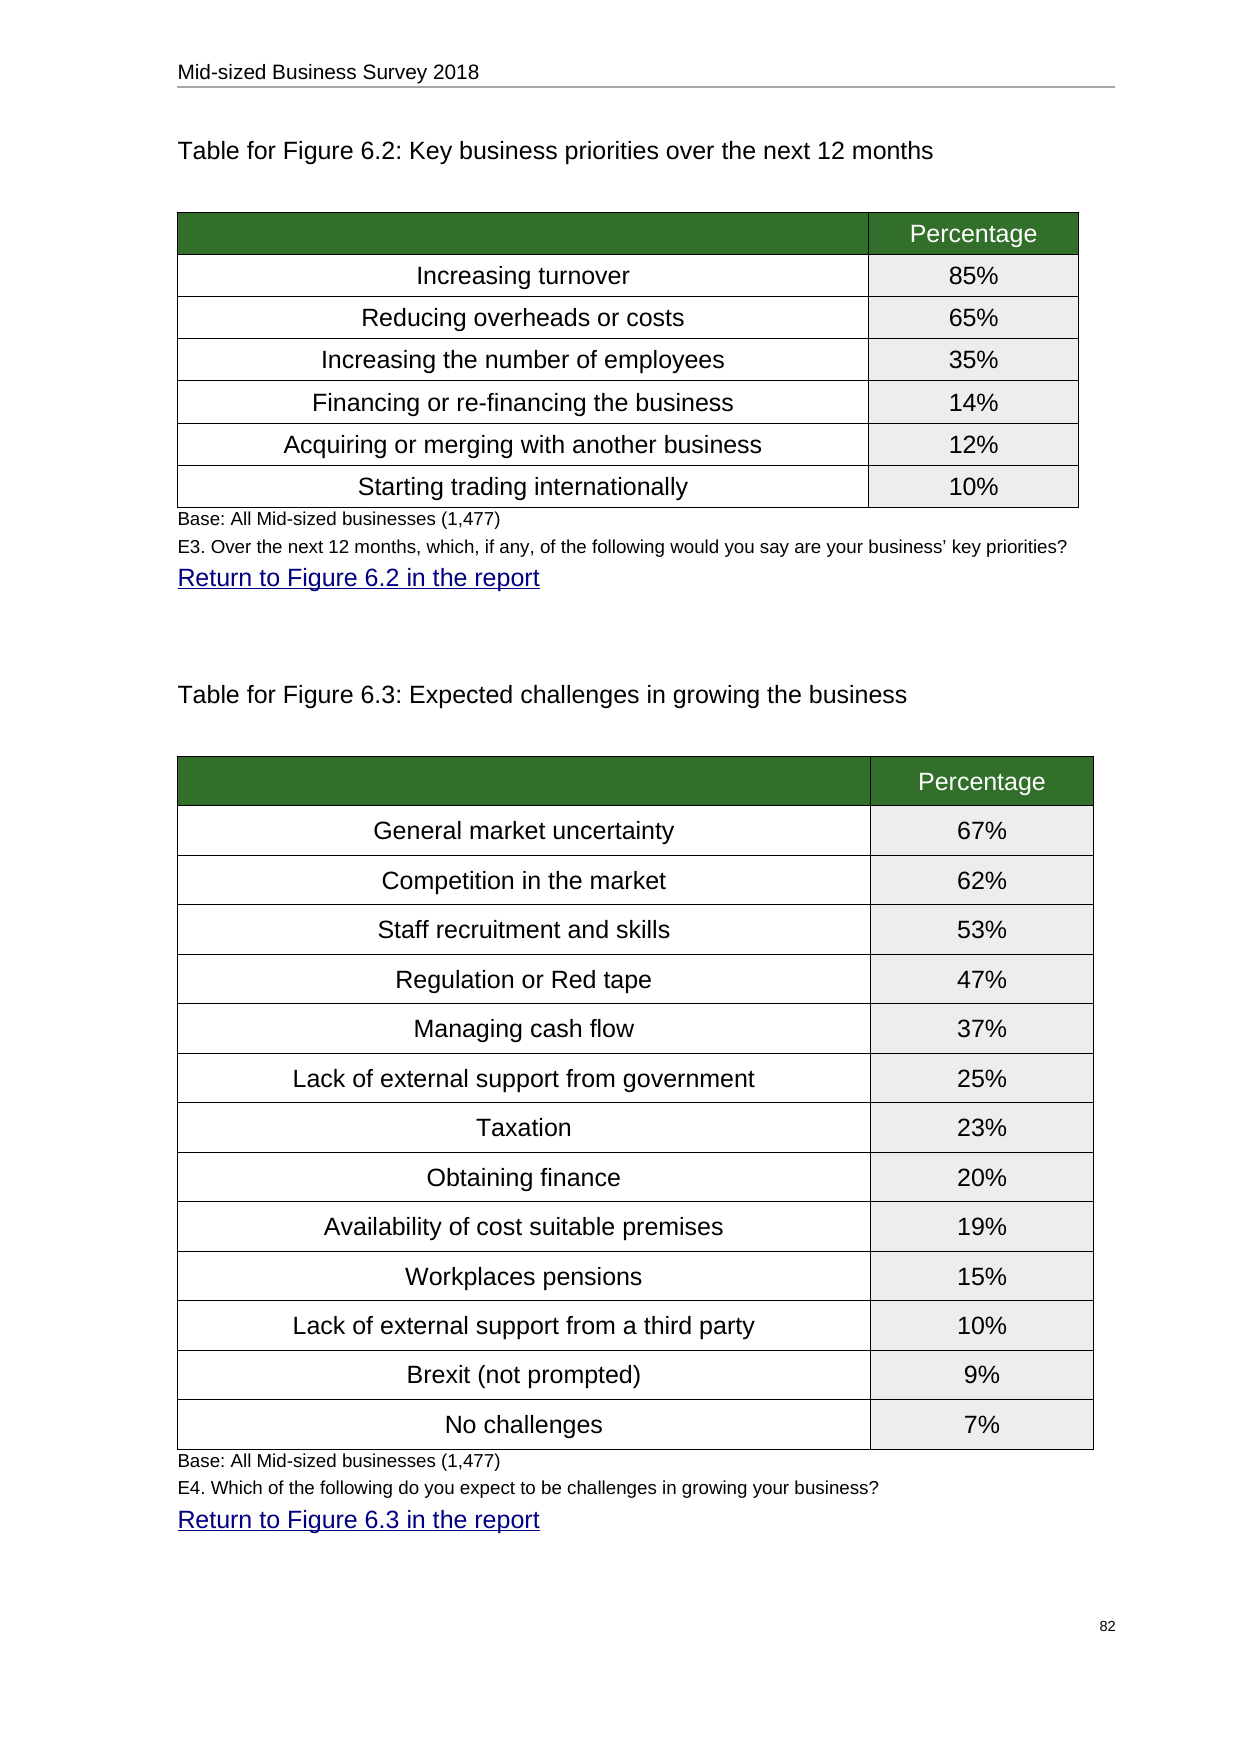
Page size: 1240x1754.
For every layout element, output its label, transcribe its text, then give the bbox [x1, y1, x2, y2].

table_cell Availability of cost suitable premises [178, 1202, 870, 1251]
table_cell 25% [871, 1054, 1093, 1102]
table_cell 65% [869, 297, 1078, 338]
table_cell Starting trading internationally [178, 466, 868, 507]
table_cell 15% [871, 1252, 1093, 1300]
table_cell Managing cash flow [178, 1004, 870, 1053]
table_cell 62% [871, 856, 1093, 904]
table_cell Obtaining finance [178, 1153, 870, 1201]
table_cell 53% [871, 905, 1093, 954]
table_cell Reducing overheads or costs [178, 297, 868, 338]
text Base: All Mid-sized businesses (1,477) [177, 508, 1115, 536]
table_cell Increasing turnover [178, 255, 868, 296]
table_header [178, 213, 868, 254]
table_cell 67% [871, 806, 1093, 855]
table_cell Financing or re-financing the business [178, 381, 868, 423]
table_cell 20% [871, 1153, 1093, 1201]
table_cell 14% [869, 381, 1078, 423]
table_cell No challenges [178, 1400, 870, 1449]
text E4. Which of the following do you expect to be challenges in growing your business? Return to Figure 6.3 in the report [177, 1477, 1115, 1556]
table_cell 37% [871, 1004, 1093, 1053]
subtitle Table for Figure 6.3: Expected challenges in growing the business [177, 680, 1115, 731]
table_cell 85% [869, 255, 1078, 296]
table_cell Brexit (not prompted) [178, 1351, 870, 1399]
table_cell Lack of external support from a third party [178, 1301, 870, 1350]
table_cell Workplaces pensions [178, 1252, 870, 1300]
table_header [178, 757, 870, 805]
table_cell 10% [871, 1301, 1093, 1350]
table_cell 9% [871, 1351, 1093, 1399]
table_cell General market uncertainty [178, 806, 870, 855]
table_cell 19% [871, 1202, 1093, 1251]
table_cell Competition in the market [178, 856, 870, 904]
table_cell 12% [869, 424, 1078, 465]
text Base: All Mid-sized businesses (1,477) [177, 1450, 1115, 1477]
table_header Percentage [869, 213, 1078, 254]
table_cell Regulation or Red tape [178, 955, 870, 1003]
table_cell 35% [869, 339, 1078, 380]
table_cell Taxation [178, 1103, 870, 1152]
table_cell Staff recruitment and skills [178, 905, 870, 954]
table_cell Acquiring or merging with another business [178, 424, 868, 465]
table_cell 10% [869, 466, 1078, 507]
table_header Percentage [871, 757, 1093, 805]
text E3. Over the next 12 months, which, if any, of the following would you say are your business’ key priorities? Return to Figure 6.2 in the report [177, 536, 1115, 614]
table_cell 23% [871, 1103, 1093, 1152]
subtitle Table for Figure 6.2: Key business priorities over the next 12 months [177, 136, 1115, 187]
table_cell 7% [871, 1400, 1093, 1449]
table_cell Increasing the number of employees [178, 339, 868, 380]
table_cell 47% [871, 955, 1093, 1003]
table_cell Lack of external support from government [178, 1054, 870, 1102]
